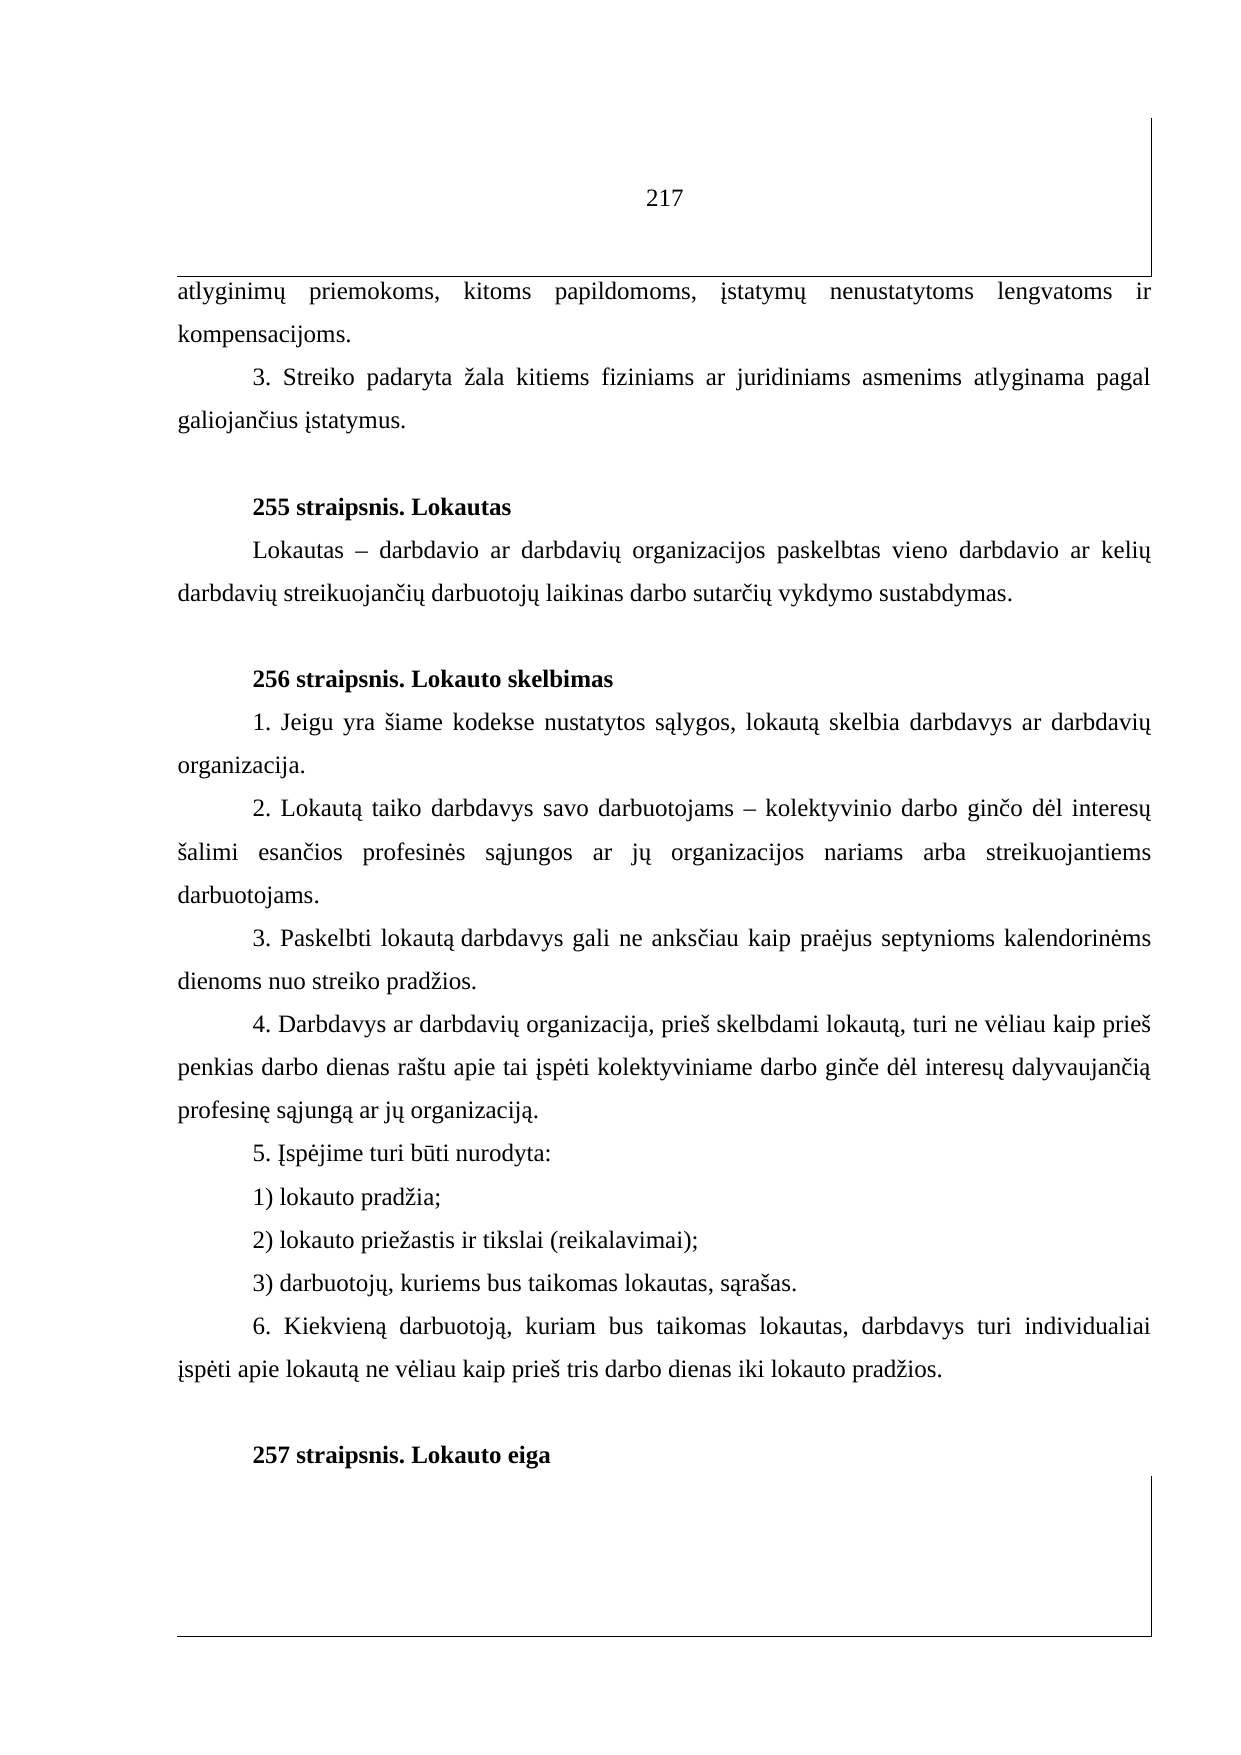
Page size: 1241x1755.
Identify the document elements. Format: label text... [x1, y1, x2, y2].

text 3) darbuotojų, kuriems bus taikomas lokautas, sąrašas. [177, 1268, 1152, 1297]
text 1) lokauto pradžia; [177, 1182, 1152, 1210]
text 6. Kiekvieną darbuotoją, kuriam bus taikomas lokautas, darbdavys turi individualiai įspėti apie lokautą ne vėliau kaip prieš tris darbo dienas iki lokauto pradžios. [177, 1311, 1152, 1383]
subtitle 255 straipsnis. Lokautas [177, 492, 1152, 520]
text 3. Streiko padaryta žala kitiems fiziniams ar juridiniams asmenims atlyginama pagal galiojančius įstatymus. [177, 362, 1152, 434]
text 1. Jeigu yra šiame kodekse nustatytos sąlygos, lokautą skelbia darbdavys ar darbdavių organizacija. [177, 707, 1152, 779]
text 3. Paskelbti lokautą darbdavys gali ne anksčiau kaip praėjus septynioms kalendorinėms dienoms nuo streiko pradžios. [177, 923, 1152, 995]
text 2. Lokautą taiko darbdavys savo darbuotojams – kolektyvinio darbo ginčo dėl interesų šalimi esančios profesinės sąjungos ar jų organizacijos nariams arba streikuojantiems darbuotojams. [177, 793, 1152, 908]
text 2) lokauto priežastis ir tikslai (reikalavimai); [177, 1225, 1152, 1253]
text atlyginimų priemokoms, kitoms papildomoms, įstatymų nenustatytoms lengvatoms ir kompensacijoms. [177, 276, 1152, 348]
subtitle 256 straipsnis. Lokauto skelbimas [177, 664, 1152, 693]
text 5. Įspėjime turi būti nurodyta: [177, 1138, 1152, 1167]
text Lokautas – darbdavio ar darbdavių organizacijos paskelbtas vieno darbdavio ar kelių darbdavių streikuojančių darbuotojų laikinas darbo sutarčių vykdymo sustabdymas. [177, 535, 1152, 607]
subtitle 257 straipsnis. Lokauto eiga [177, 1440, 1152, 1469]
text 4. Darbdavys ar darbdavių organizacija, prieš skelbdami lokautą, turi ne vėliau kaip prieš penkias darbo dienas raštu apie tai įspėti kolektyviniame darbo ginče dėl interesų dalyvaujančią profesinę sąjungą ar jų organizaciją. [177, 1009, 1152, 1124]
